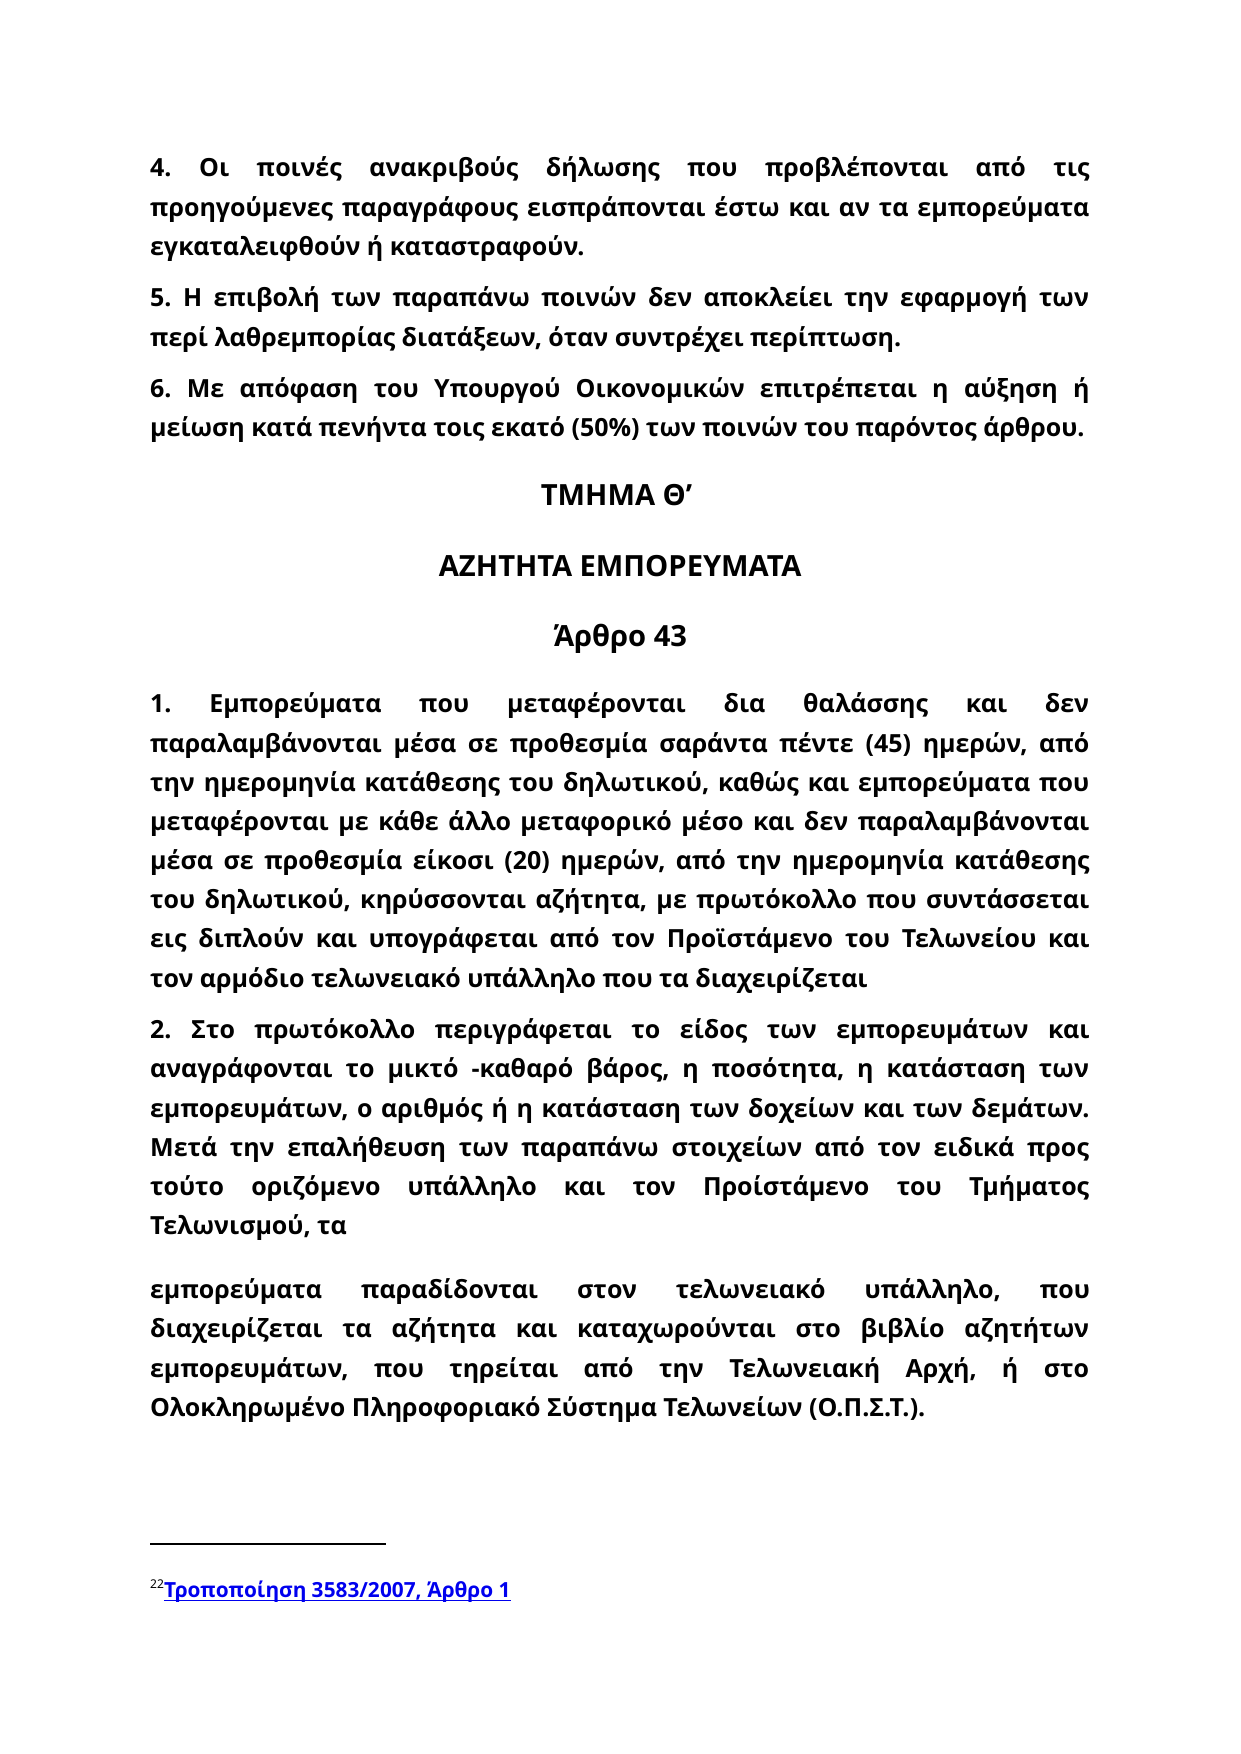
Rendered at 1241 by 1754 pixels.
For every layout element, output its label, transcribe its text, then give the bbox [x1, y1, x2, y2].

text Τροποποίηση 3583/2007, Άρθρο 1 [150, 1576, 1090, 1604]
subtitle ΤΜΗΜΑ Θ’ [150, 474, 1090, 514]
text εμπορεύματα παραδίδονται στον τελωνειακό υπάλληλο, που διαχειρίζεται τα αζήτητα και καταχωρούνται στο βιβλίο αζητήτων εμπορευμάτων, που τηρείται από την Τελωνειακή Αρχή, ή στο Ολοκληρωμένο Πληροφοριακό Σύστημα Τελωνείων (Ο.Π.Σ.Τ.). [150, 1272, 1090, 1423]
subtitle Άρθρο 43 [150, 615, 1090, 655]
text 1. Εμπορεύματα που μεταφέρονται δια θαλάσσης και δεν παραλαμβάνονται μέσα σε προθεσμία σαράντα πέντε (45) ημερών, από την ημερομηνία κατάθεσης του δηλωτικού, καθώς και εμπορεύματα που μεταφέρονται με κάθε άλλο μεταφορικό μέσο και δεν παραλαμβάνονται μέσα σε προθεσμία είκοσι (20) ημερών, από την ημερομηνία κατάθεσης του δηλωτικού, κηρύσσονται αζήτητα, με πρωτόκολλο που συντάσσεται εις διπλούν και υπογράφεται από τον Προϊστάμενο του Τελωνείου και τον αρμόδιο τελωνειακό υπάλληλο που τα διαχειρίζεται [150, 686, 1090, 994]
text 4. Οι ποινές ανακριβούς δήλωσης που προβλέπονται από τις προηγούμενες παραγράφους εισπράπονται έστω και αν τα εμπορεύματα εγκαταλειφθούν ή καταστραφούν. [150, 150, 1090, 262]
text 5. Η επιβολή των παραπάνω ποινών δεν αποκλείει την εφαρμογή των περί λαθρεμπορίας διατάξεων, όταν συντρέχει περίπτωση. [150, 280, 1090, 353]
text 6. Με απόφαση του Υπουργού Οικονομικών επιτρέπεται η αύξηση ή μείωση κατά πενήντα τοις εκατό (50%) των ποινών του παρόντος άρθρου. [150, 371, 1090, 444]
text 2. Στο πρωτόκολλο περιγράφεται το είδος των εμπορευμάτων και αναγράφονται το μικτό -καθαρό βάρος, η ποσότητα, η κατάσταση των εμπορευμάτων, ο αριθμός ή η κατάσταση των δοχείων και των δεμάτων. Μετά την επαλήθευση των παραπάνω στοιχείων από τον ειδικά προς τούτο οριζόμενο υπάλληλο και τον Προίστάμενο του Τμήματος Τελωνισμού, τα [150, 1012, 1090, 1242]
subtitle ΑΖΗΤΗΤΑ ΕΜΠΟΡΕΥΜΑΤΑ [150, 545, 1090, 584]
